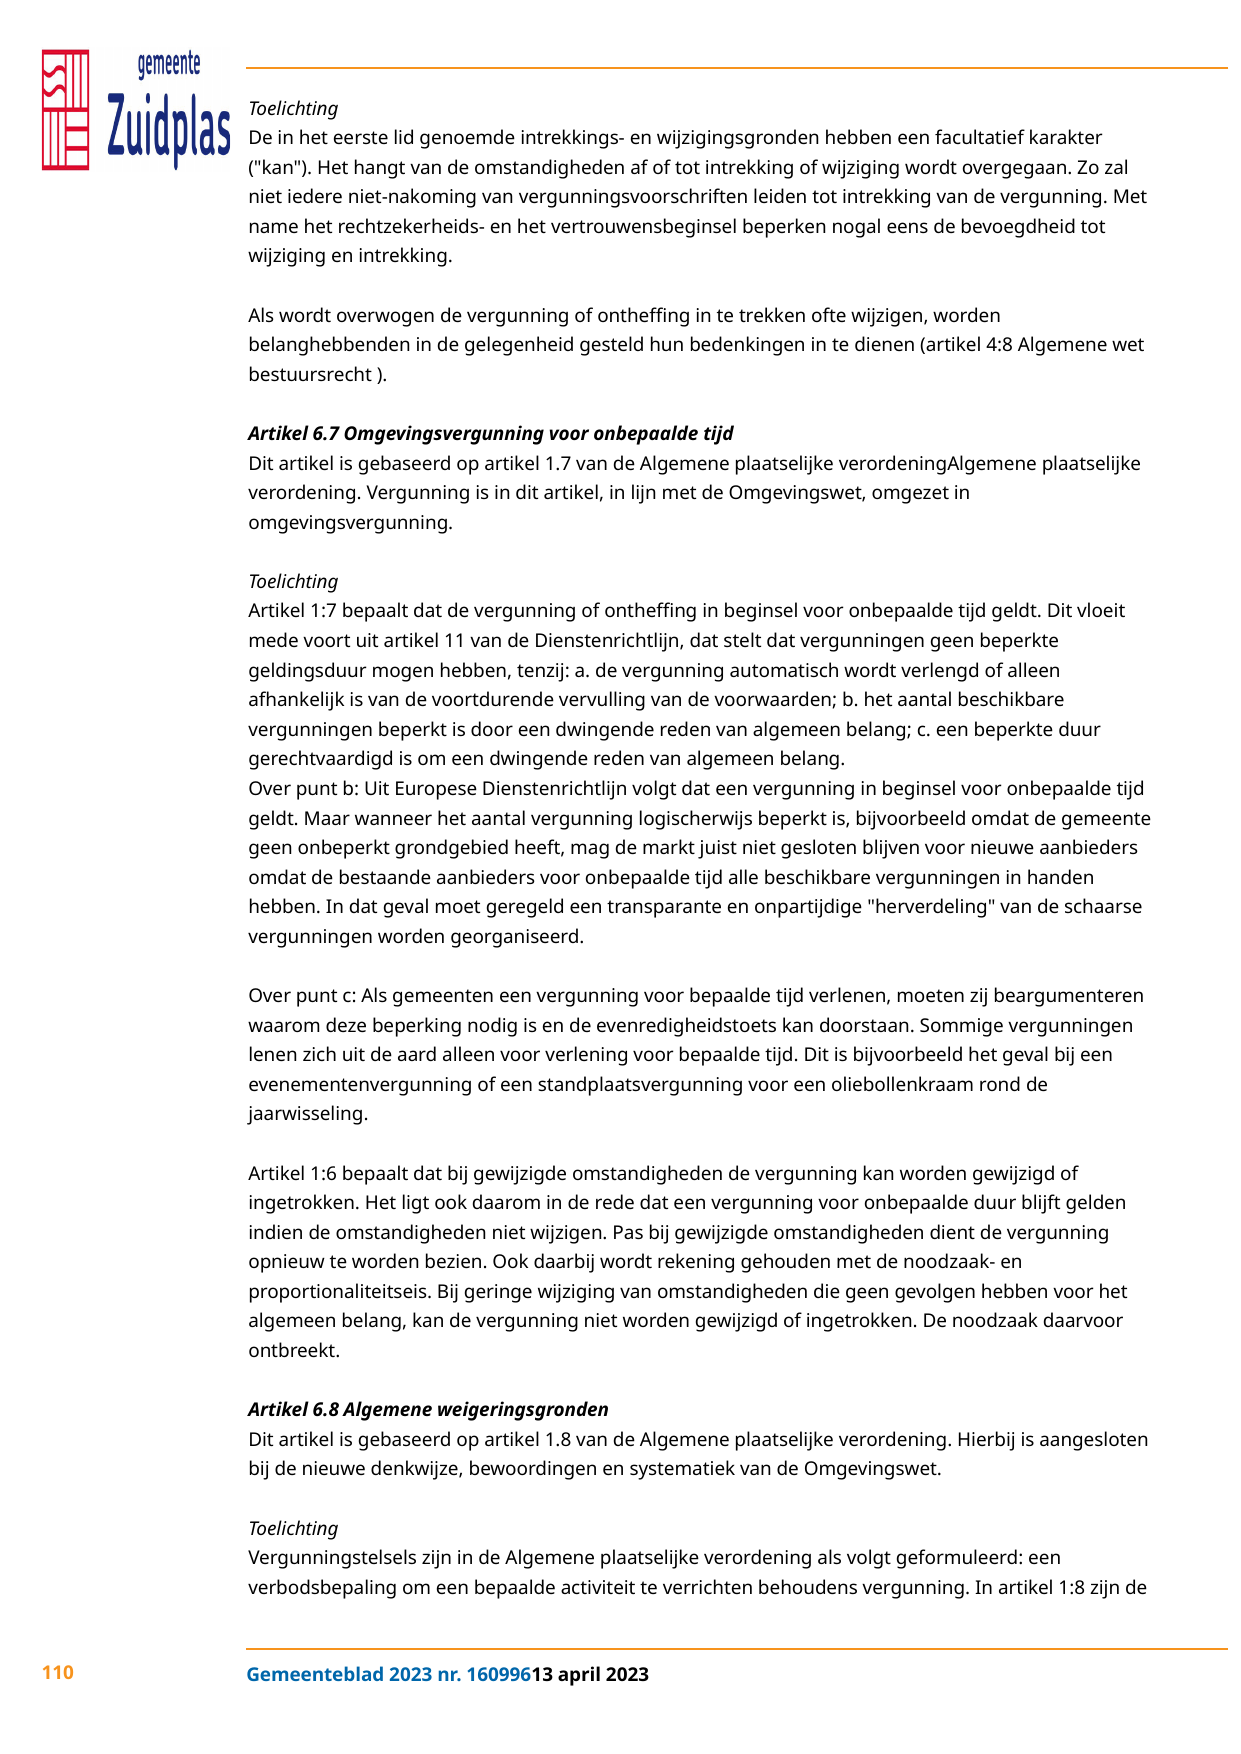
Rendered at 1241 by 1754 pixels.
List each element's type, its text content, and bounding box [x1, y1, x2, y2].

text Als wordt overwogen de vergunning of ontheffing in te trekken ofte wijzigen, worden belanghebbenden in de gelegenheid gesteld hun bedenkingen in te dienen (artikel 4:8 Algemene wet bestuursrecht ). [248, 302, 1152, 387]
text Toelichting [248, 1515, 1152, 1541]
text Dit artikel is gebaseerd op artikel 1.7 van de Algemene plaatselijke verordeningAlgemene plaatselijke verordening. Vergunning is in dit artikel, in lijn met de Omgevingswet, omgezet in omgevingsvergunning. [248, 450, 1152, 535]
text Artikel 6.7 Omgevingsvergunning voor onbepaalde tijd [248, 420, 1152, 446]
text Artikel 6.8 Algemene weigeringsgronden [248, 1396, 1152, 1422]
text Toelichting [248, 95, 1152, 121]
text Vergunningstelsels zijn in de Algemene plaatselijke verordening als volgt geformuleerd: een verbodsbepaling om een bepaalde activiteit te verrichten behoudens vergunning. In artikel 1:8 zijn de [248, 1544, 1152, 1600]
text Toelichting [248, 568, 1152, 594]
picture [41, 47, 231, 172]
text Artikel 1:6 bepaalt dat bij gewijzigde omstandigheden de vergunning kan worden gewijzigd of ingetrokken. Het ligt ook daarom in de rede dat een vergunning voor onbepaalde duur blijft gelden indien de omstandigheden niet wijzigen. Pas bij gewijzigde omstandigheden dient de vergunning opnieuw te worden bezien. Ook daarbij wordt rekening gehouden met de noodzaak- en proportionaliteitseis. Bij geringe wijziging van omstandigheden die geen gevolgen hebben voor het algemeen belang, kan de vergunning niet worden gewijzigd of ingetrokken. De noodzaak daarvoor ontbreekt. [248, 1160, 1152, 1363]
text Over punt b: Uit Europese Dienstenrichtlijn volgt dat een vergunning in beginsel voor onbepaalde tijd geldt. Maar wanneer het aantal vergunning logischerwijs beperkt is, bijvoorbeeld omdat de gemeente geen onbeperkt grondgebied heeft, mag de markt juist niet gesloten blijven voor nieuwe aanbieders omdat de bestaande aanbieders voor onbepaalde tijd alle beschikbare vergunningen in handen hebben. In dat geval moet geregeld een transparante en onpartijdige "herverdeling" van de schaarse vergunningen worden georganiseerd. [248, 775, 1152, 949]
text Over punt c: Als gemeenten een vergunning voor bepaalde tijd verlenen, moeten zij beargumenteren waarom deze beperking nodig is en de evenredigheidstoets kan doorstaan. Sommige vergunningen lenen zich uit de aard alleen voor verlening voor bepaalde tijd. Dit is bijvoorbeeld het geval bij een evenementenvergunning of een standplaatsvergunning voor een oliebollenkraam rond de jaarwisseling. [248, 982, 1152, 1126]
text Dit artikel is gebaseerd op artikel 1.8 van de Algemene plaatselijke verordening. Hierbij is aangesloten bij de nieuwe denkwijze, bewoordingen en systematiek van de Omgevingswet. [248, 1426, 1152, 1481]
text Artikel 1:7 bepaalt dat de vergunning of ontheffing in beginsel voor onbepaalde tijd geldt. Dit vloeit mede voort uit artikel 11 van de Dienstenrichtlijn, dat stelt dat vergunningen geen beperkte geldingsduur mogen hebben, tenzij: a. de vergunning automatisch wordt verlengd of alleen afhankelijk is van de voortdurende vervulling van de voorwaarden; b. het aantal beschikbare vergunningen beperkt is door een dwingende reden van algemeen belang; c. een beperkte duur gerechtvaardigd is om een dwingende reden van algemeen belang. [248, 598, 1152, 771]
text De in het eerste lid genoemde intrekkings- en wijzigingsgronden hebben een facultatief karakter ("kan"). Het hangt van de omstandigheden af of tot intrekking of wijziging wordt overgegaan. Zo zal niet iedere niet-nakoming van vergunningsvoorschriften leiden tot intrekking van de vergunning. Met name het rechtzekerheids- en het vertrouwensbeginsel beperken nogal eens de bevoegdheid tot wijziging en intrekking. [248, 124, 1152, 268]
